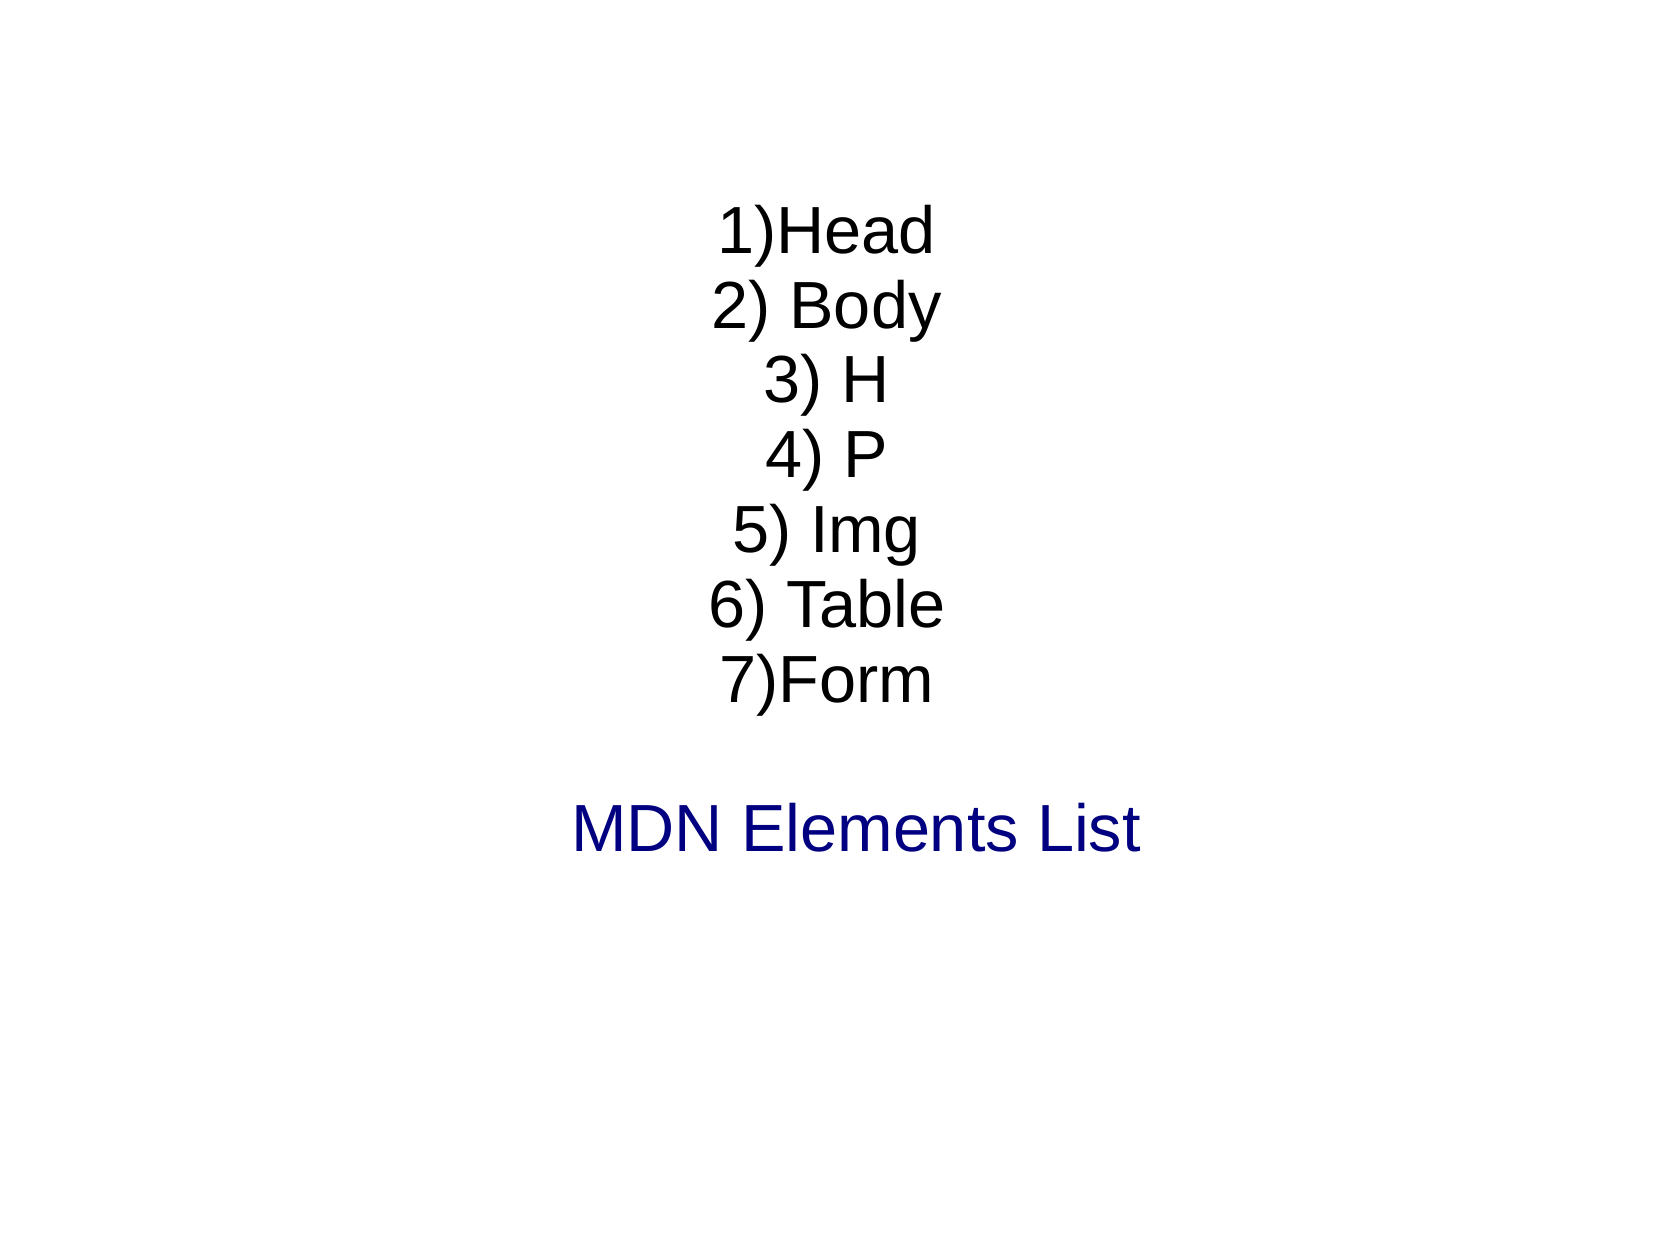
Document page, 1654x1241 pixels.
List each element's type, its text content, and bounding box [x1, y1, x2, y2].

subtitle Head Body H P Img Table Form MDN Elements List [82, 49, 1571, 1010]
